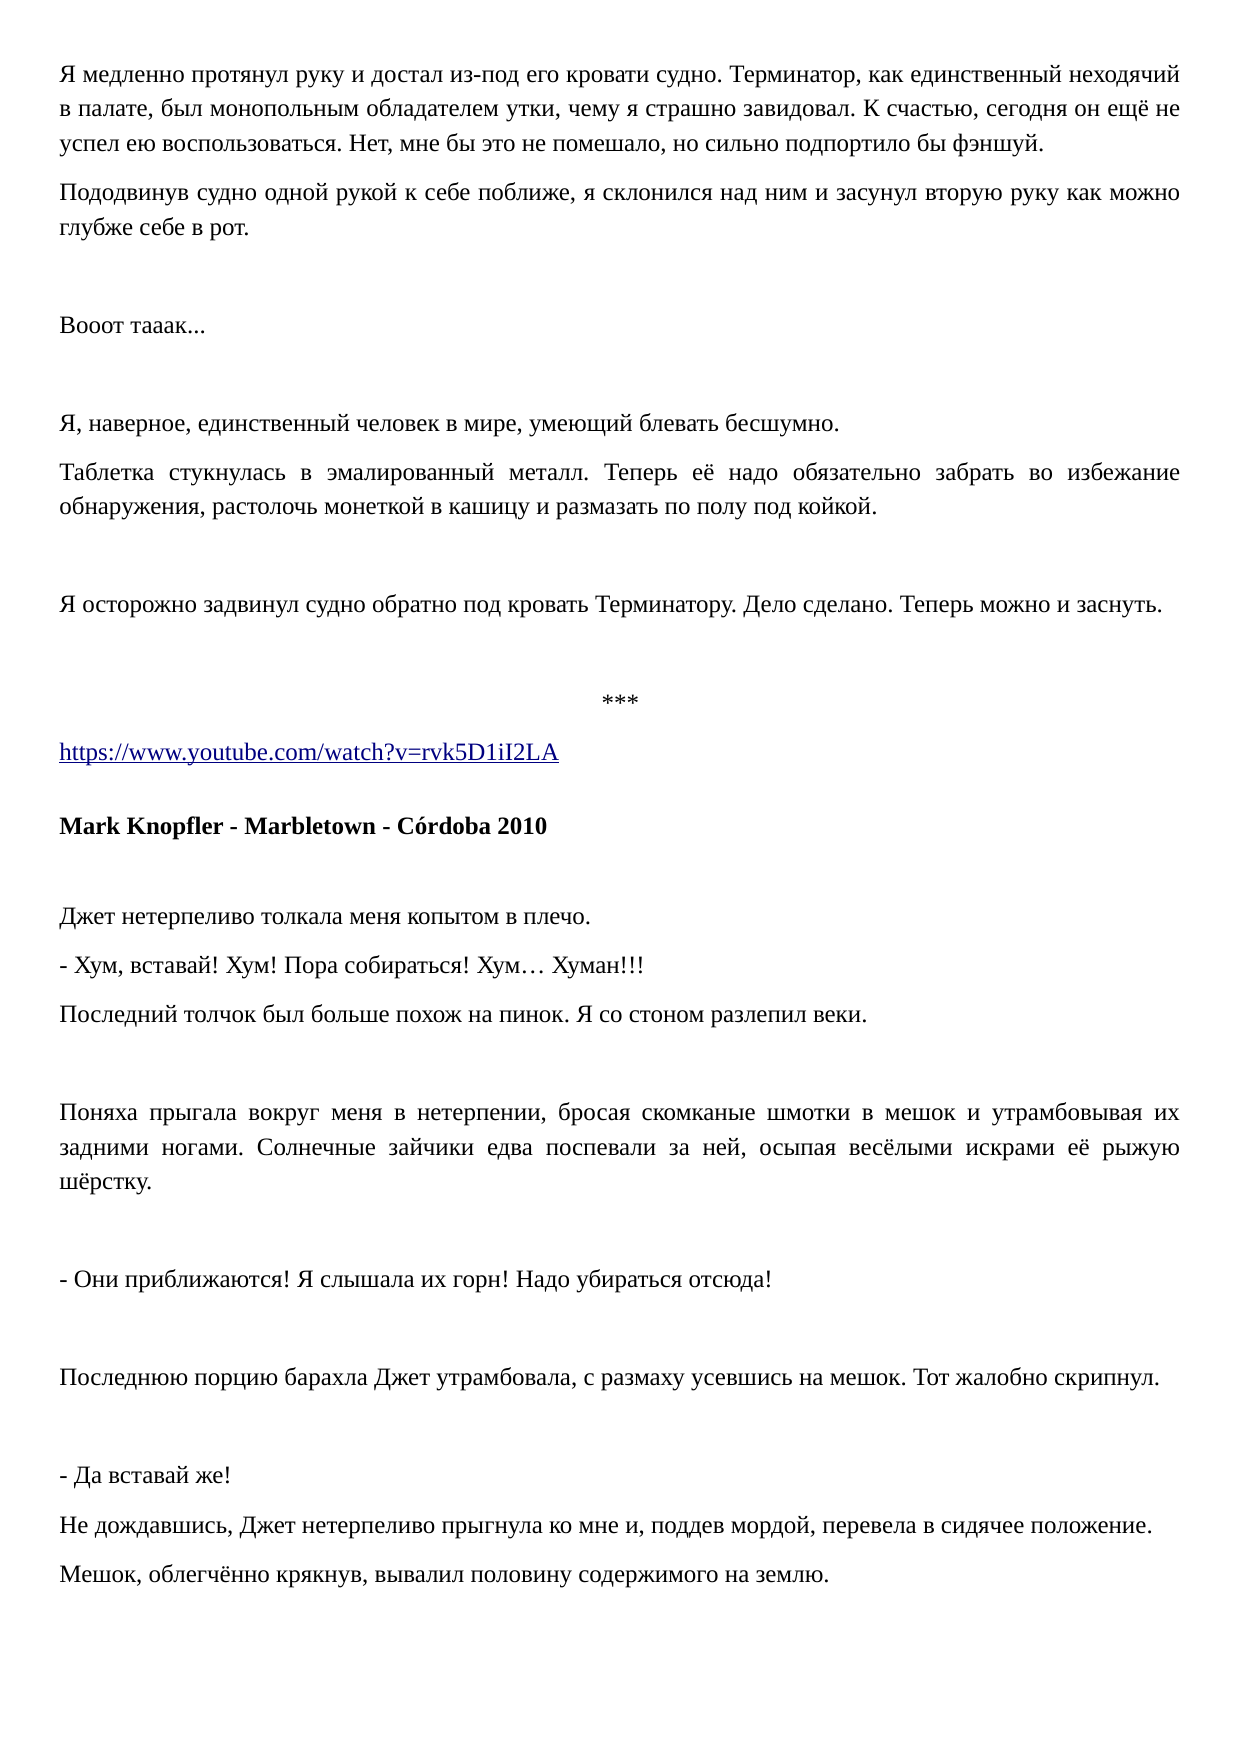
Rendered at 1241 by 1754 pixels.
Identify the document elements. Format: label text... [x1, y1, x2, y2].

text - Они приближаются! Я слышала их горн! Надо убираться отсюда! [59, 1264, 1181, 1293]
text Я осторожно задвинул судно обратно под кровать Терминатору. Дело сделано. Теперь можно и заснуть. [59, 589, 1181, 618]
text Не дождавшись, Джет нетерпеливо прыгнула ко мне и, поддев мордой, перевела в сидячее положение. [59, 1510, 1181, 1538]
text https://www.youtube.com/watch?v=rvk5D1iI2LA [59, 737, 1181, 765]
text Последнюю порцию барахла Джет утрамбовала, с размаху усевшись на мешок. Тот жалобно скрипнул. [59, 1362, 1181, 1391]
text - Да вставай же! [59, 1461, 1181, 1489]
text Я, наверное, единственный человек в мире, умеющий блевать бесшумно. [59, 408, 1181, 437]
text Поняха прыгала вокруг меня в нетерпении, бросая скомканые шмотки в мешок и утрамбовывая их задними ногами. Солнечные зайчики едва поспевали за ней, осыпая весёлыми искрами её рыжую шёрстку. [59, 1097, 1181, 1195]
text *** [59, 688, 1181, 716]
text Джет нетерпеливо толкала меня копытом в плечо. [59, 901, 1181, 930]
subtitle Mark Knopfler - Marbletown - Córdoba 2010 [59, 811, 1181, 839]
text Вооот тааак... [59, 310, 1181, 338]
text Я медленно протянул руку и достал из-под его кровати судно. Терминатор, как единственный неходячий в палате, был монопольным обладателем утки, чему я страшно завидовал. К счастью, сегодня он ещё не успел ею воспользоваться. Нет, мне бы это не помешало, но сильно подпортило бы фэншуй. [59, 59, 1181, 157]
text Последний толчок был больше похож на пинок. Я со стоном разлепил веки. [59, 999, 1181, 1028]
text Пододвинув судно одной рукой к себе поближе, я склонился над ним и засунул вторую руку как можно глубже себе в рот. [59, 177, 1181, 240]
text Мешок, облегчённо крякнув, вывалил половину содержимого на землю. [59, 1559, 1181, 1587]
text - Хум, вставай! Хум! Пора собираться! Хум… Хуман!!! [59, 950, 1181, 979]
text Таблетка стукнулась в эмалированный металл. Теперь её надо обязательно забрать во избежание обнаружения, растолочь монеткой в кашицу и размазать по полу под койкой. [59, 457, 1181, 520]
